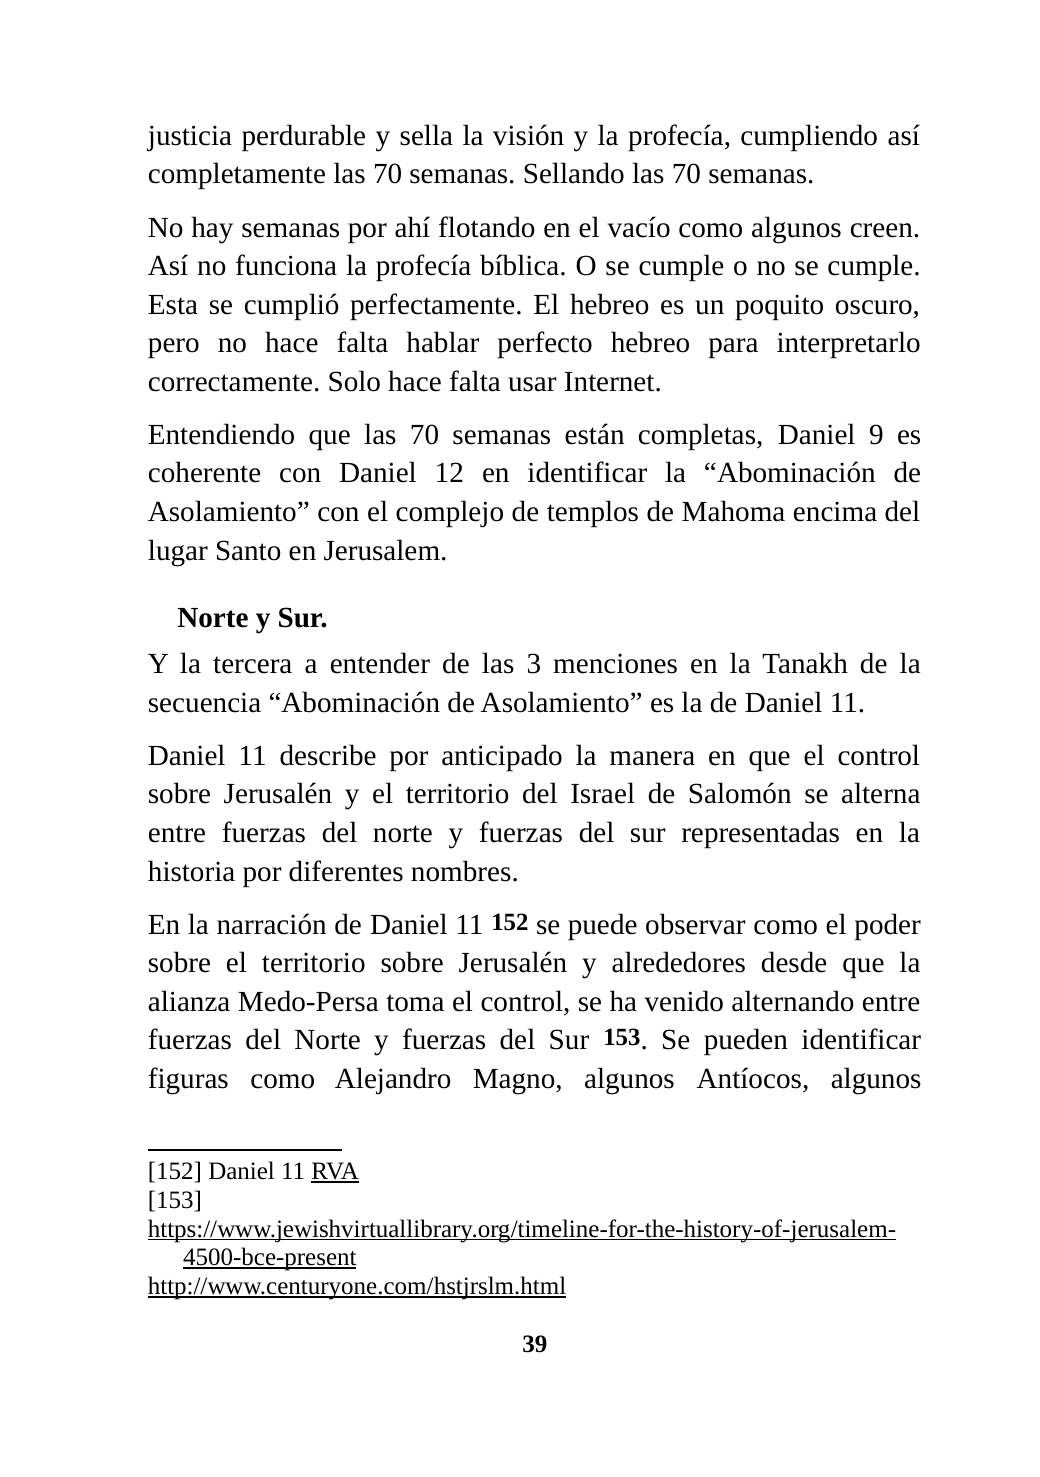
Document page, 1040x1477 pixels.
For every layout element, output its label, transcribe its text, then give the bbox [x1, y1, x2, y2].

text Daniel 11 RVA [148, 1156, 921, 1185]
subtitle Norte y Sur. [177, 600, 921, 634]
text https://www.jewishvirtuallibrary.org/timeline-for-the-history-of-jerusalem-4500-bce-present [148, 1214, 921, 1271]
text Y la tercera a entender de las 3 menciones en la Tanakh de la secuencia “Abominación de Asolamiento” es la de Daniel 11. [148, 646, 921, 718]
text Daniel 11 describe por anticipado la manera en que el control sobre Jerusalén y el territorio del Israel de Salomón se alterna entre fuerzas del norte y fuerzas del sur representadas en la historia por diferentes nombres. [148, 738, 921, 887]
text justicia perdurable y sella la visión y la profecía, cumpliendo así completamente las 70 semanas. Sellando las 70 semanas. [148, 118, 921, 190]
text http://www.centuryone.com/hstjrslm.html [148, 1271, 921, 1300]
text Entendiendo que las 70 semanas están completas, Daniel 9 es coherente con Daniel 12 en identificar la “Abominación de Asolamiento” con el complejo de templos de Mahoma encima del lugar Santo en Jerusalem. [148, 417, 921, 566]
text No hay semanas por ahí flotando en el vacío como algunos creen. Así no funciona la profecía bíblica. O se cumple o no se cumple. Esta se cumplió perfectamente. El hebreo es un poquito oscuro, pero no hace falta hablar perfecto hebreo para interpretarlo correctamente. Solo hace falta usar Internet. [148, 210, 921, 397]
text En la narración de Daniel 11 se puede observar como el poder sobre el territorio sobre Jerusalén y alrededores desde que la alianza Medo-Persa toma el control, se ha venido alternando entre fuerzas del Norte y fuerzas del Sur . Se pueden identificar figuras como Alejandro Magno, algunos Antíocos, algunos [148, 907, 921, 1094]
